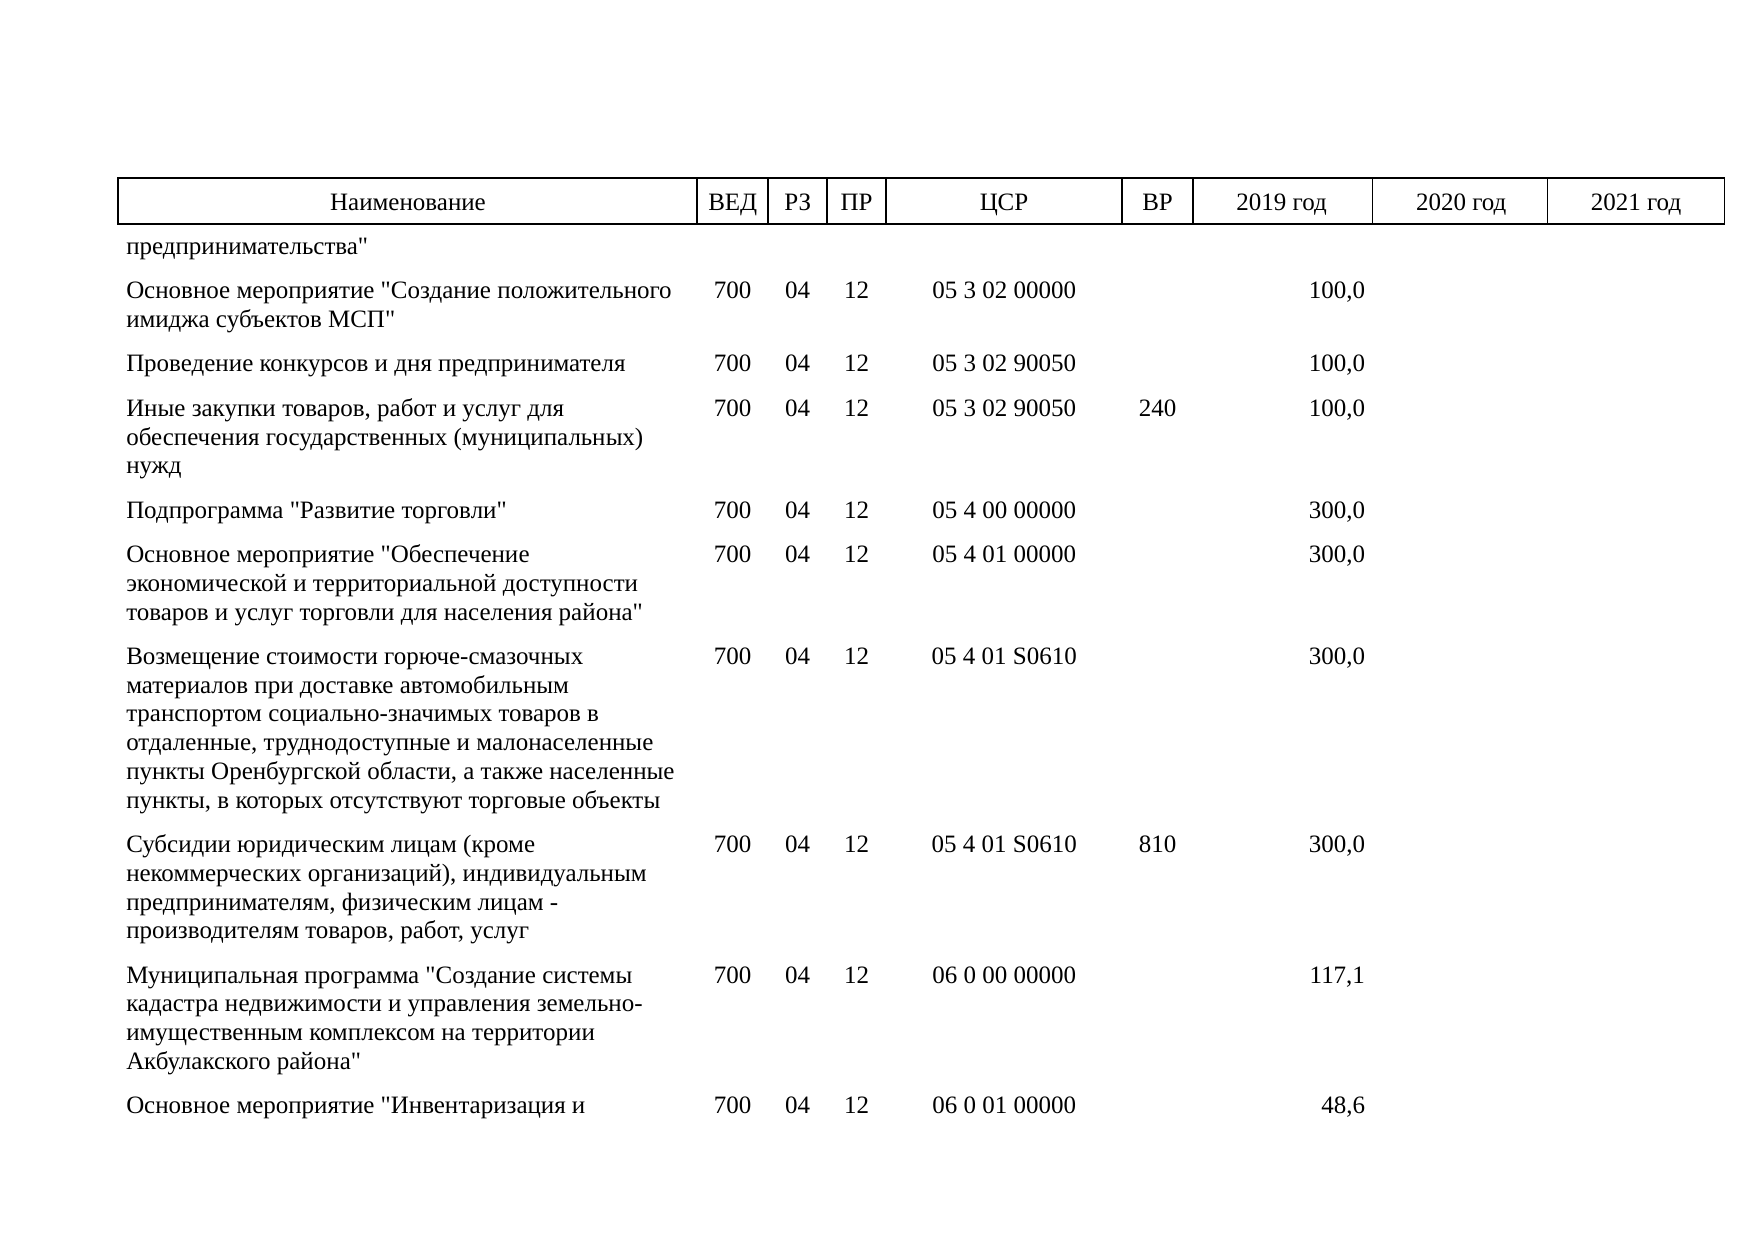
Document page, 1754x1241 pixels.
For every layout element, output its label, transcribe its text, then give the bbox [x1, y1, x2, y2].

table_cell Муниципальная программа "Создание системы кадастра недвижимости и управления земельно-имущественным комплексом на территории Акбулакского района" [118, 952, 697, 1083]
table_cell [1122, 1083, 1193, 1127]
table_cell 04 [768, 531, 827, 633]
table_cell [1547, 633, 1724, 821]
table_cell 700 [697, 487, 768, 531]
table_cell [1547, 341, 1724, 385]
table_cell 12 [827, 821, 886, 952]
table_cell 12 [827, 341, 886, 385]
table_cell [1373, 821, 1547, 952]
table_cell 300,0 [1193, 633, 1372, 821]
table_cell предпринимательства" [118, 225, 697, 268]
table_header [828, 179, 885, 223]
table_header ПР [835, 187, 878, 215]
table_cell 06 0 00 00000 [886, 952, 1122, 1083]
table_cell 04 [768, 268, 827, 341]
table_cell [1122, 952, 1193, 1083]
table_cell [1373, 1083, 1547, 1127]
table_cell 04 [768, 1083, 827, 1127]
table_cell [697, 225, 768, 268]
table_cell [1373, 385, 1547, 487]
table_cell [1547, 268, 1724, 341]
table_cell [1122, 531, 1193, 633]
table_cell [1547, 385, 1724, 487]
table_cell 05 4 01 S0610 [886, 821, 1122, 952]
table_cell [1547, 952, 1724, 1083]
table_cell 04 [768, 821, 827, 952]
table_cell Основное мероприятие "Обеспечение экономической и территориальной доступности товаров и услуг торговли для населения района" [118, 531, 697, 633]
table_cell 12 [827, 385, 886, 487]
table_cell 700 [697, 633, 768, 821]
table_cell [1193, 225, 1372, 268]
table_cell 810 [1122, 821, 1193, 952]
table_cell [1122, 225, 1193, 268]
table_cell Возмещение стоимости горюче-смазочных материалов при доставке автомобильным транспортом социально-значимых товаров в отдаленные, труднодоступные и малонаселенные пункты Оренбургской области, а также населенные пункты, в которых отсутствуют торговые объекты [118, 633, 697, 821]
table_cell [1373, 487, 1547, 531]
table_cell 700 [697, 385, 768, 487]
table_cell 04 [768, 633, 827, 821]
table_header 2021 год [1555, 187, 1717, 215]
table_cell 05 4 01 S0610 [886, 633, 1122, 821]
table_header ВЕД [705, 187, 760, 215]
table_cell [1373, 225, 1547, 268]
table_cell 700 [697, 1083, 768, 1127]
table_cell [1547, 531, 1724, 633]
table_cell [1373, 531, 1547, 633]
table_cell 12 [827, 268, 886, 341]
table_header 2020 год [1380, 187, 1542, 215]
table_cell [1547, 225, 1724, 268]
table_cell 117,1 [1193, 952, 1372, 1083]
table_header [119, 179, 696, 223]
table_cell 100,0 [1193, 268, 1372, 341]
table_cell 300,0 [1193, 821, 1372, 952]
table_cell 300,0 [1193, 487, 1372, 531]
table_cell 700 [697, 952, 768, 1083]
table_cell [1373, 952, 1547, 1083]
table_header РЗ [776, 187, 819, 215]
table_cell [1373, 341, 1547, 385]
table_cell [827, 225, 886, 268]
table_cell 05 3 02 90050 [886, 385, 1122, 487]
table_cell 04 [768, 952, 827, 1083]
table_cell [1373, 268, 1547, 341]
table_cell 100,0 [1193, 385, 1372, 487]
table_cell Основное мероприятие "Инвентаризация и [118, 1083, 697, 1127]
table_cell Иные закупки товаров, работ и услуг для обеспечения государственных (муниципальных) нужд [118, 385, 697, 487]
table_header [1548, 179, 1724, 223]
table_cell 04 [768, 487, 827, 531]
table_header ЦСР [894, 187, 1114, 215]
table_header [1123, 179, 1192, 223]
table_cell Основное мероприятие "Создание положительного имиджа субъектов МСП" [118, 268, 697, 341]
table_cell Субсидии юридическим лицам (кроме некоммерческих организаций), индивидуальным предпринимателям, физическим лицам - производителям товаров, работ, услуг [118, 821, 697, 952]
table_header Наименование [126, 187, 689, 215]
table_cell [1122, 268, 1193, 341]
table_cell 100,0 [1193, 341, 1372, 385]
table_header [887, 179, 1121, 223]
table_cell [1122, 633, 1193, 821]
table_header [1194, 179, 1372, 223]
table_cell Подпрограмма "Развитие торговли" [118, 487, 697, 531]
table_header [1373, 179, 1547, 223]
table_cell [768, 225, 827, 268]
table_cell 05 3 02 90050 [886, 341, 1122, 385]
table_cell [1547, 1083, 1724, 1127]
table_cell 12 [827, 531, 886, 633]
table_cell 700 [697, 341, 768, 385]
table_cell 240 [1122, 385, 1193, 487]
table_cell 700 [697, 821, 768, 952]
table_cell 12 [827, 1083, 886, 1127]
table_cell 04 [768, 385, 827, 487]
table_cell [1122, 487, 1193, 531]
table_cell 05 4 00 00000 [886, 487, 1122, 531]
table_header ВР [1130, 187, 1185, 215]
table_cell 700 [697, 531, 768, 633]
table_cell 48,6 [1193, 1083, 1372, 1127]
table_cell [1373, 633, 1547, 821]
table_cell [1122, 341, 1193, 385]
table_cell 04 [768, 341, 827, 385]
table_cell 300,0 [1193, 531, 1372, 633]
table_cell [1547, 821, 1724, 952]
table_cell 05 4 01 00000 [886, 531, 1122, 633]
table_cell 05 3 02 00000 [886, 268, 1122, 341]
table_cell 12 [827, 952, 886, 1083]
table_header 2019 год [1201, 187, 1362, 215]
table_cell 12 [827, 633, 886, 821]
table_cell 06 0 01 00000 [886, 1083, 1122, 1127]
table_header [698, 179, 767, 223]
table_cell [1547, 487, 1724, 531]
table_cell Проведение конкурсов и дня предпринимателя [118, 341, 697, 385]
table_cell 700 [697, 268, 768, 341]
table_header [769, 179, 826, 223]
table_cell [886, 225, 1122, 268]
table_cell 12 [827, 487, 886, 531]
